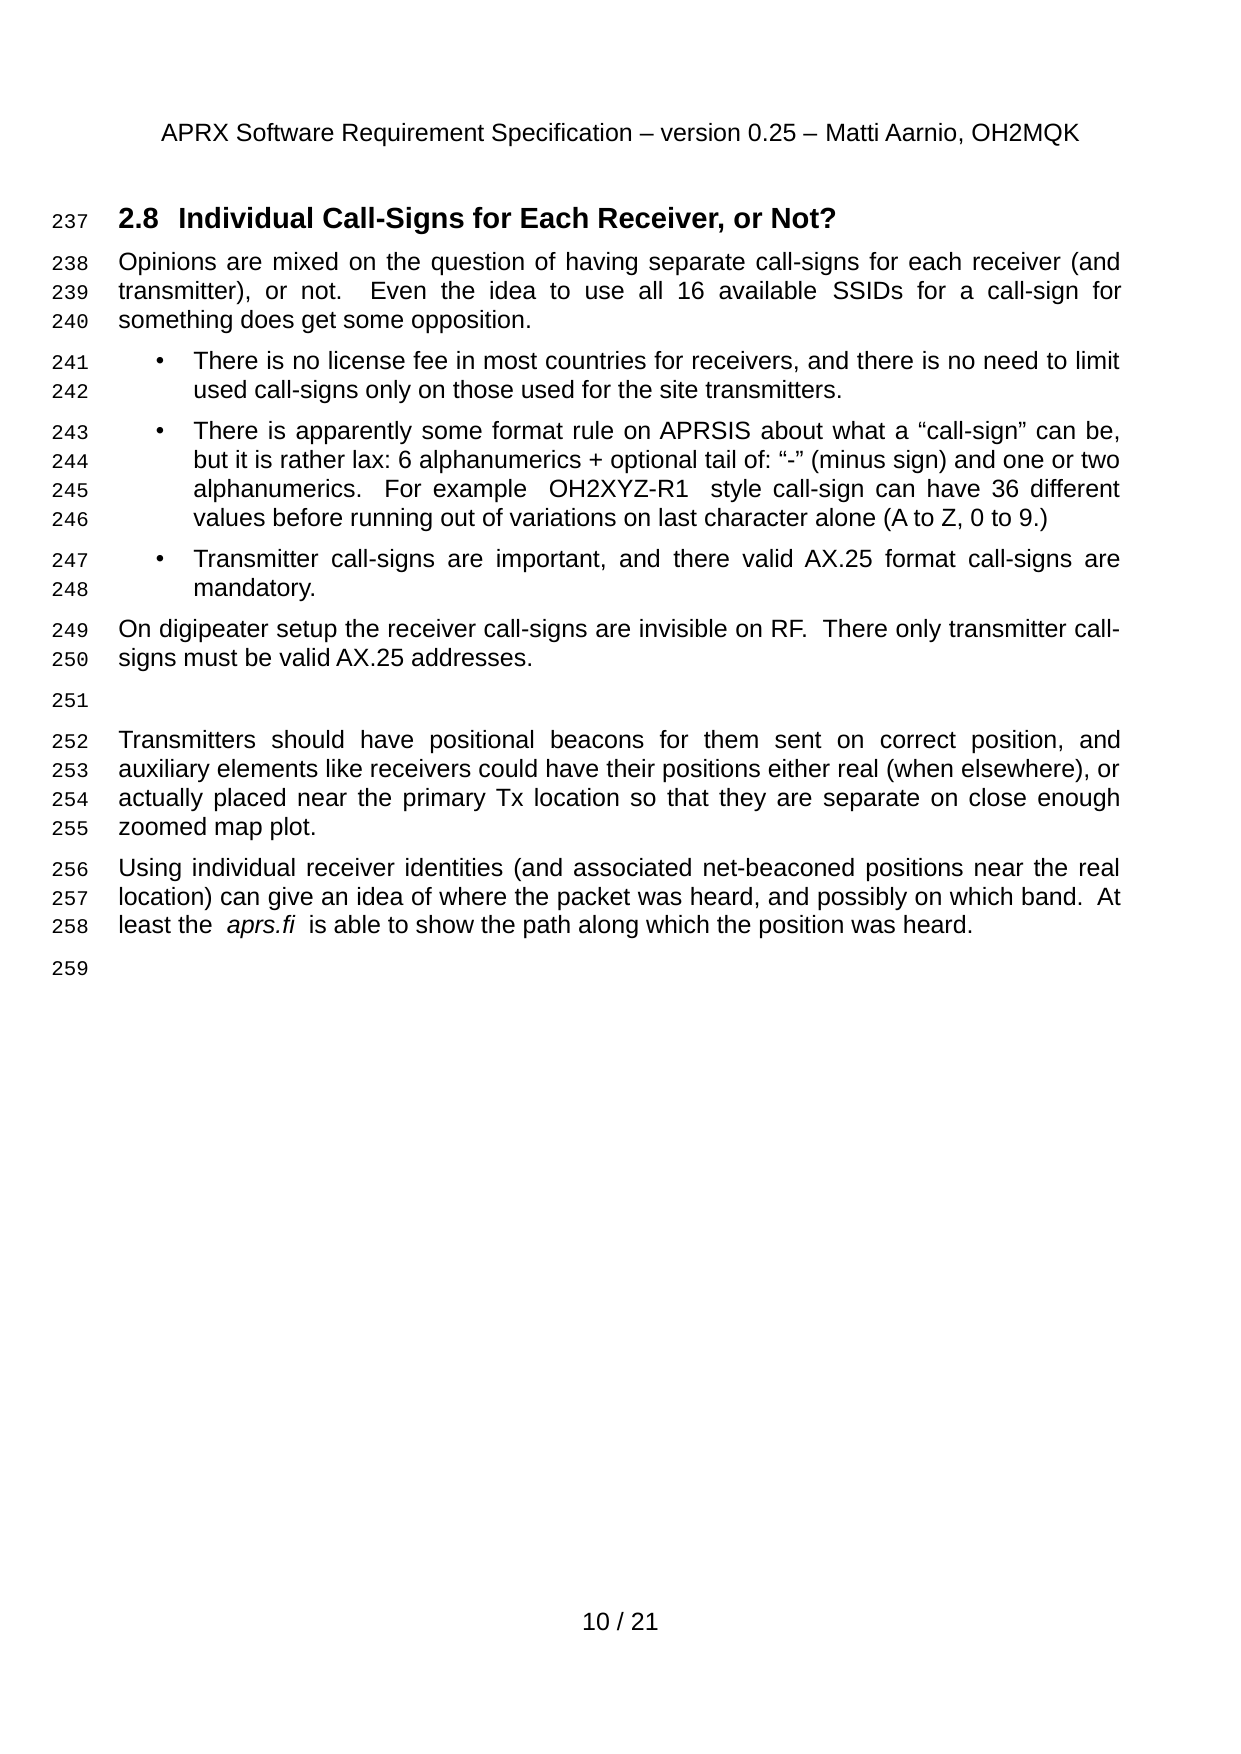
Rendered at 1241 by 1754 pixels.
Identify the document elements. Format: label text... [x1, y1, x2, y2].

list Transmitter call-signs are important, and there valid AX.25 format call-signs are mandatory. [156, 544, 1122, 601]
list There is apparently some format rule on APRSIS about what a “call-sign” can be, but it is rather lax: 6 alphanumerics + optional tail of: “-” (minus sign) and one or two alphanumerics. For example OH2XYZ-R1 style call-sign can have 36 different values before running out of variations on last character alone (A to Z, 0 to 9.) [156, 416, 1122, 531]
list There is no license fee in most countries for receivers, and there is no need to limit used call-signs only on those used for the site transmitters. [156, 346, 1122, 404]
subtitle Individual Call-Signs for Each Receiver, or Not? [118, 201, 1122, 235]
text Using individual receiver identities (and associated net-beaconed positions near the real location) can give an idea of where the packet was heard, and possibly on which band. At least the aprs.fi is able to show the path along which the position was heard. [118, 853, 1122, 939]
text On digipeater setup the receiver call-signs are invisible on RF. There only transmitter call-signs must be valid AX.25 addresses. [118, 614, 1122, 671]
text Opinions are mixed on the question of having separate call-signs for each receiver (and transmitter), or not. Even the idea to use all 16 available SSIDs for a call-sign for something does get some opposition. [118, 247, 1122, 334]
text Transmitters should have positional beacons for them sent on correct position, and auxiliary elements like receivers could have their positions either real (when elsewhere), or actually placed near the primary Tx location so that they are separate on close enough zoomed map plot. [118, 725, 1122, 840]
